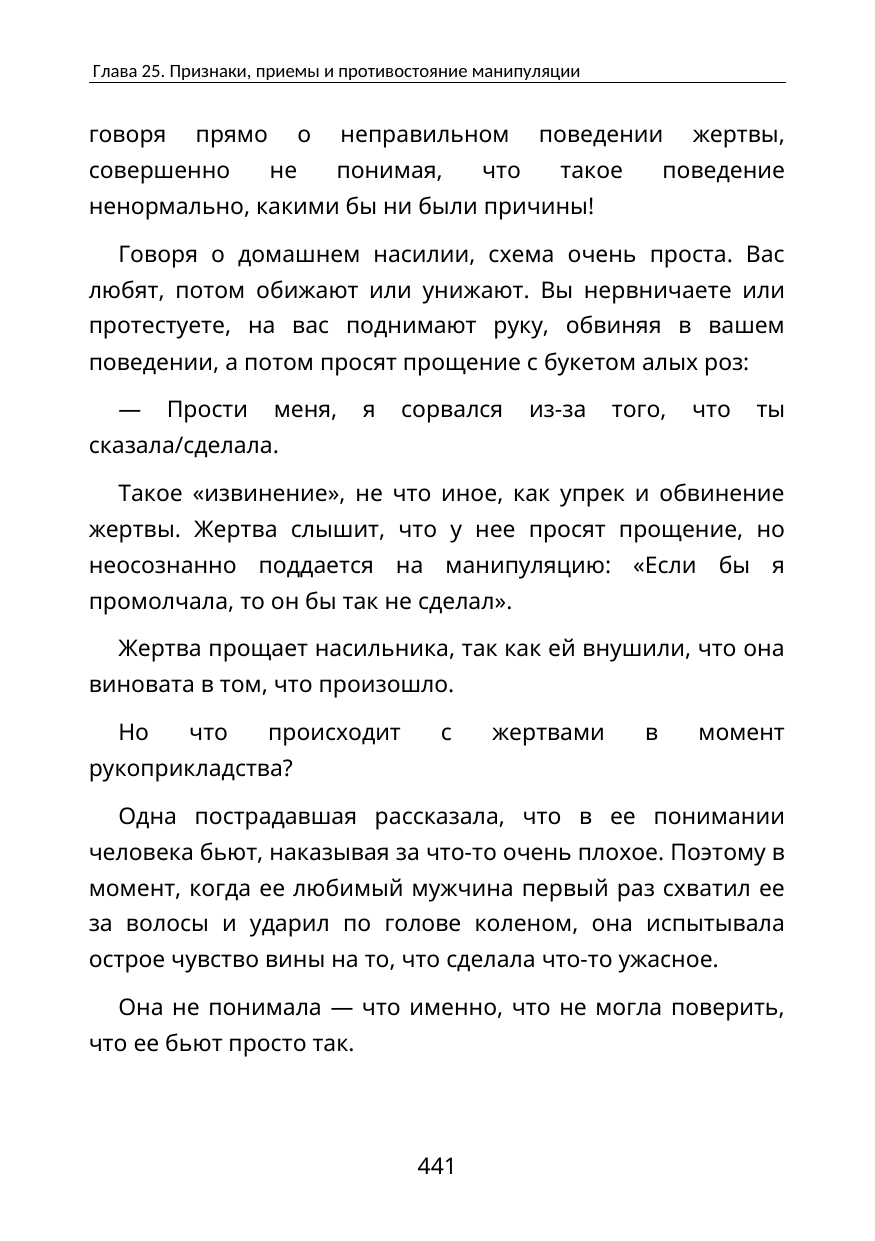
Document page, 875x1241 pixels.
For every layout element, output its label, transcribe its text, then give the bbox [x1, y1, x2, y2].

text Такое «извинение», не что иное, как упрек и обвинение жертвы. Жертва слышит, что у нее просят прощение, но неосознанно поддается на манипуляцию: «Если бы я промолчала, то он бы так не сделал». [88, 477, 786, 616]
text — Прости меня, я сорвался из-за того, что ты сказала/сделала. [88, 393, 786, 460]
text Одна пострадавшая рассказала, что в ее понимании человека бьют, наказывая за что-то очень плохое. Поэтому в момент, когда ее любимый мужчина первый раз схватил ее за волосы и ударил по голове коленом, она испытывала острое чувство вины на то, что сделала что-то ужасное. [88, 799, 786, 974]
text Говоря о домашнем насилии, схема очень проста. Вас любят, потом обижают или унижают. Вы нервничаете или протестуете, на вас поднимают руку, обвиняя в вашем поведении, а потом просят прощение с букетом алых роз: [88, 238, 786, 377]
text Жертва прощает насильника, так как ей внушили, что она виновата в том, что произошло. [88, 632, 786, 699]
text Она не понимала — что именно, что не могла поверить, что ее бьют просто так. [88, 991, 786, 1058]
text говоря прямо о неправильном поведении жертвы, совершенно не понимая, что такое поведение ненормально, какими бы ни были причины! [88, 118, 786, 221]
text Но что происходит с жертвами в момент рукоприкладства? [88, 716, 786, 783]
